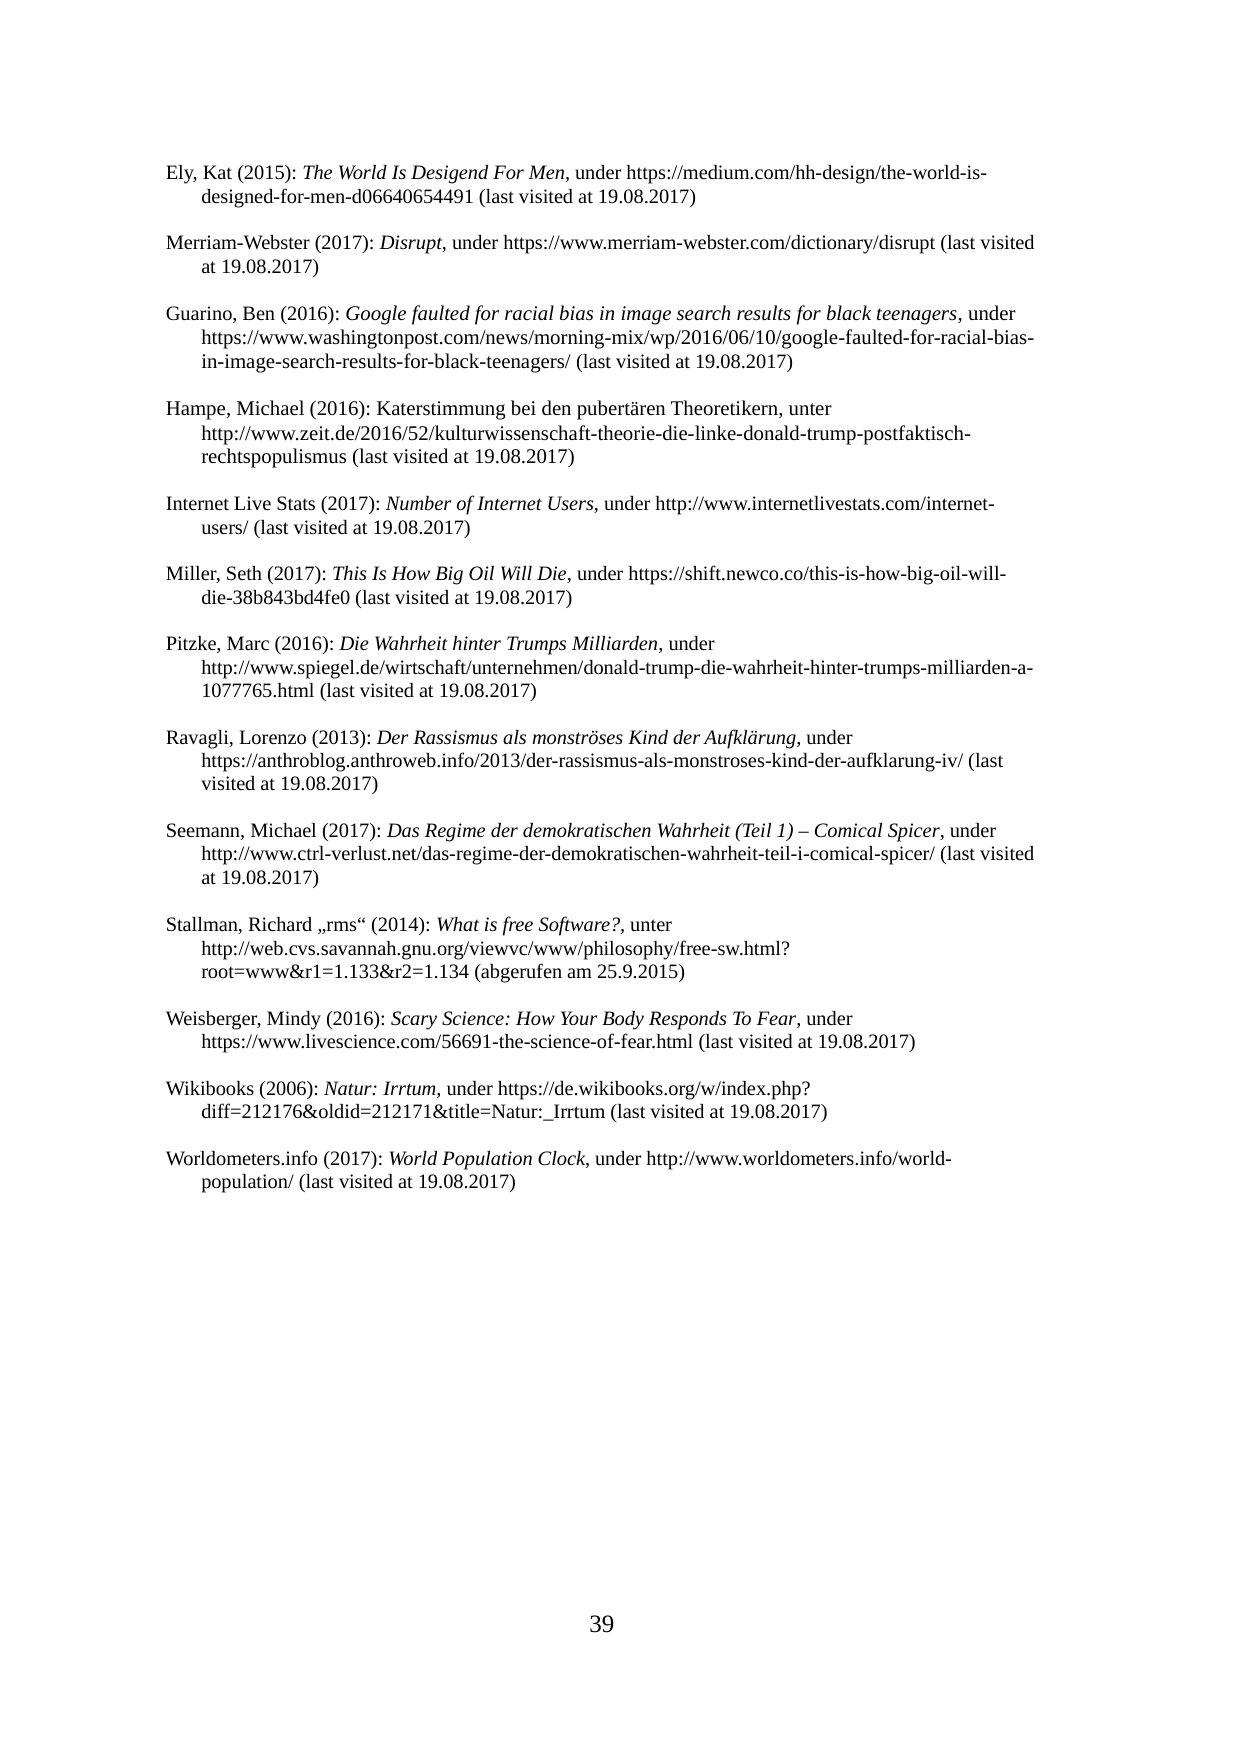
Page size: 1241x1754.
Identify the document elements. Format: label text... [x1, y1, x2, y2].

text Internet Live Stats (2017): Number of Internet Users, under http://www.internetlivestats.com/internet-users/ (last visited at 19.08.2017) [166, 492, 1037, 538]
text Pitzke, Marc (2016): Die Wahrheit hinter Trumps Milliarden, under http://www.spiegel.de/wirtschaft/unternehmen/donald-trump-die-wahrheit-hinter-trumps-milliarden-a-1077765.html (last visited at 19.08.2017) [166, 632, 1037, 702]
text Merriam-Webster (2017): Disrupt, under https://www.merriam-webster.com/dictionary/disrupt (last visited at 19.08.2017) [166, 231, 1037, 277]
text Hampe, Michael (2016): Katerstimmung bei den pubertären Theoretikern, unter http://www.zeit.de/2016/52/kulturwissenschaft-theorie-die-linke-donald-trump-postfaktisch-rechtspopulismus (last visited at 19.08.2017) [166, 396, 1037, 468]
text Weisberger, Mindy (2016): Scary Science: How Your Body Responds To Fear, under https://www.livescience.com/56691-the-science-of-fear.html (last visited at 19.08.2017) [166, 1006, 1037, 1053]
text Ely, Kat (2015): The World Is Desigend For Men, under https://medium.com/hh-design/the-world-is-designed-for-men-d06640654491 (last visited at 19.08.2017) [166, 161, 1037, 207]
text Seemann, Michael (2017): Das Regime der demokratischen Wahrheit (Teil 1) – Comical Spicer, under http://www.ctrl-verlust.net/das-regime-der-demokratischen-wahrheit-teil-i-comical-spicer/ (last visited at 19.08.2017) [166, 818, 1037, 888]
text Worldometers.info (2017): World Population Clock, under http://www.worldometers.info/world-population/ (last visited at 19.08.2017) [166, 1146, 1037, 1193]
text Guarino, Ben (2016): Google faulted for racial bias in image search results for black teenagers, under https://www.washingtonpost.com/news/morning-mix/wp/2016/06/10/google-faulted-for-racial-bias-in-image-search-results-for-black-teenagers/ (last visited at 19.08.2017) [166, 301, 1037, 373]
text Miller, Seth (2017): This Is How Big Oil Will Die, under https://shift.newco.co/this-is-how-big-oil-will-die-38b843bd4fe0 (last visited at 19.08.2017) [166, 562, 1037, 608]
text Ravagli, Lorenzo (2013): Der Rassismus als monströses Kind der Aufklärung, under https://anthroblog.anthroweb.info/2013/der-rassismus-als-monstroses-kind-der-aufklarung-iv/ (last visited at 19.08.2017) [166, 725, 1037, 795]
text Wikibooks (2006): Natur: Irrtum, under https://de.wikibooks.org/w/index.php?diff=212176&oldid=212171&title=Natur:_Irrtum (last visited at 19.08.2017) [166, 1076, 1037, 1123]
text Stallman, Richard „rms“ (2014): What is free Software?, unter http://web.cvs.savannah.gnu.org/viewvc/www/philosophy/free-sw.html?root=www&r1=1.133&r2=1.134 (abgerufen am 25.9.2015) [166, 913, 1037, 983]
